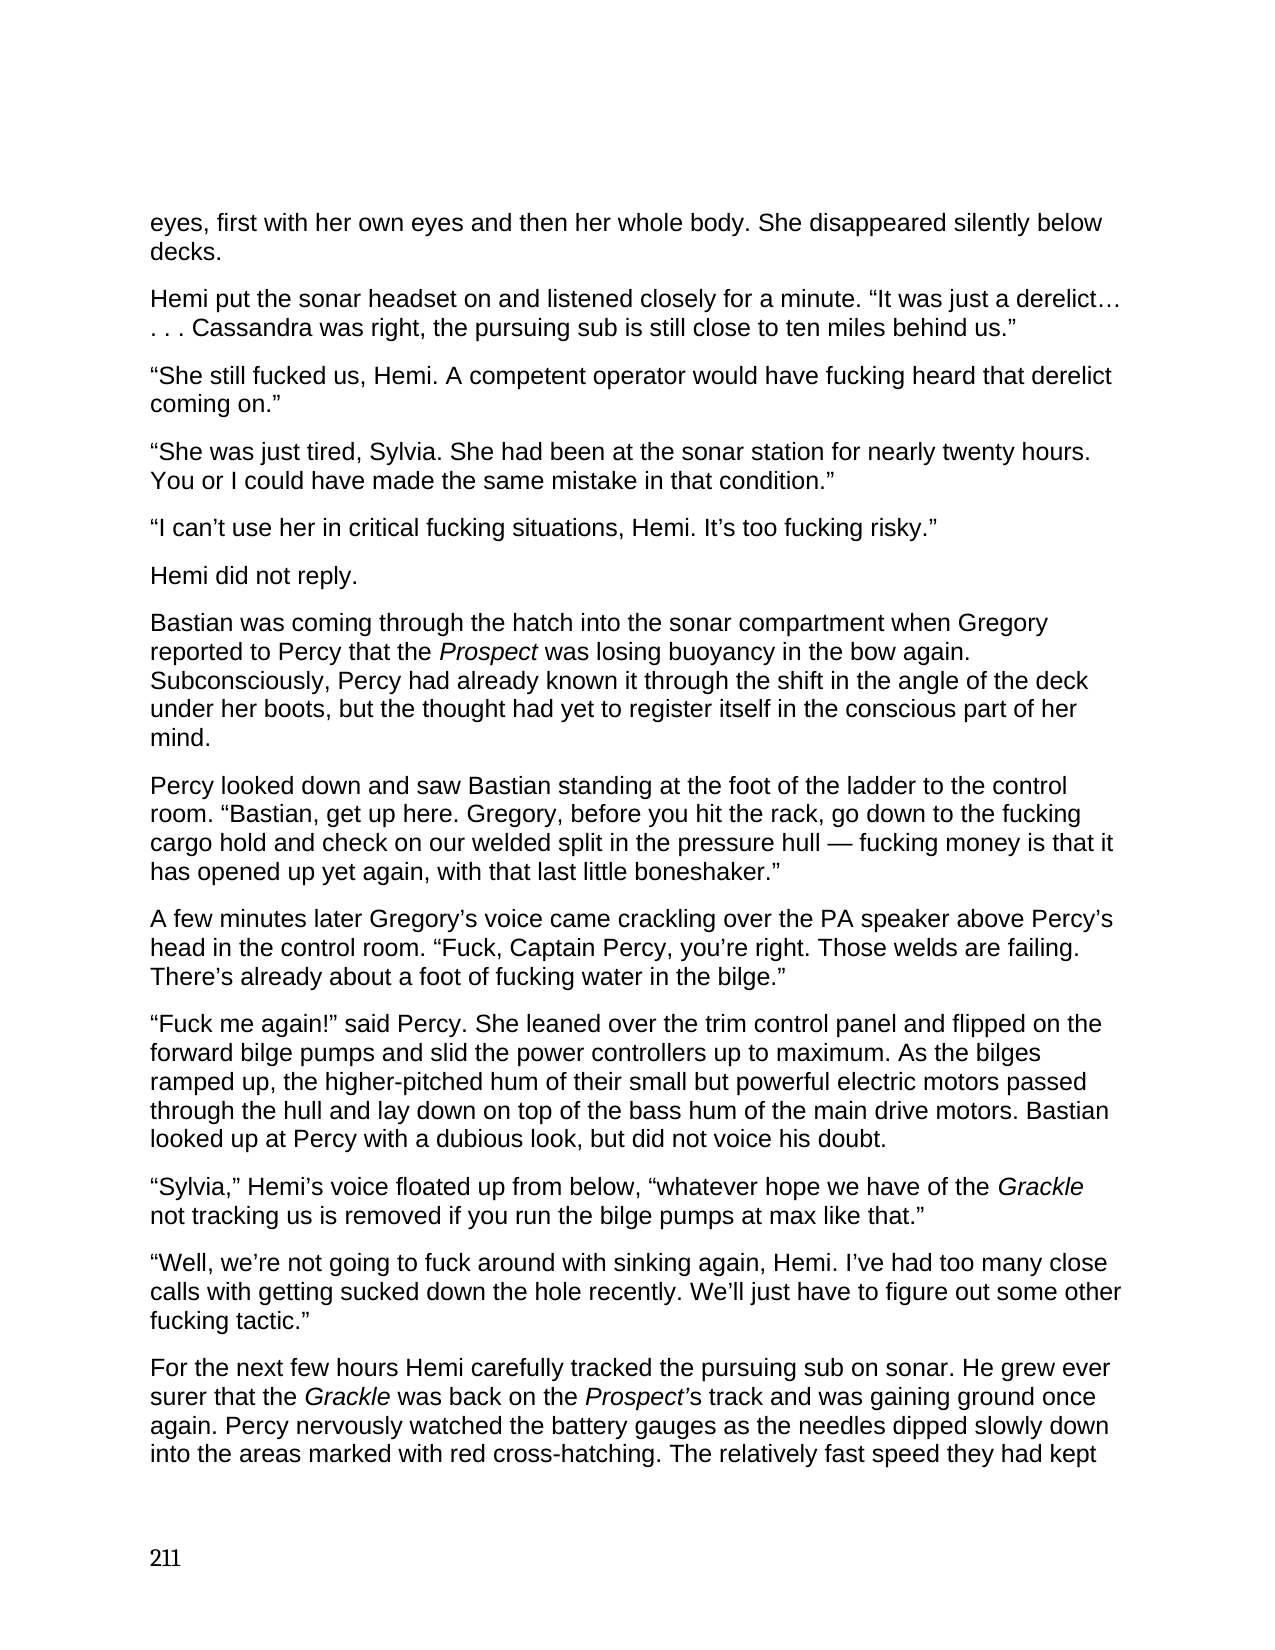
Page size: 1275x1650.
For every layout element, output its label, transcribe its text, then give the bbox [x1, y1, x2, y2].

text “Well, we’re not going to fuck around with sinking again, Hemi. I’ve had too many close calls with getting sucked down the hole recently. We’ll just have to figure out some other fucking tactic.” [150, 1248, 1125, 1334]
text Hemi put the sonar headset on and listened closely for a minute. “It was just a derelict… . . . Cassandra was right, the pursuing sub is still close to ten miles behind us.” [150, 284, 1125, 342]
text eyes, first with her own eyes and then her whole body. She disappeared silently below decks. [150, 208, 1125, 266]
text “Sylvia,” Hemi’s voice floated up from below, “whatever hope we have of the Grackle not tracking us is removed if you run the bilge pumps at max like that.” [150, 1172, 1125, 1229]
text Hemi did not reply. [150, 561, 1125, 589]
text “Fuck me again!” said Percy. She leaned over the trim control panel and flipped on the forward bilge pumps and slid the power controllers up to maximum. As the bilges ramped up, the higher-pitched hum of their small but powerful electric motors passed through the hull and lay down on top of the bass hum of the main drive motors. Bastian looked up at Percy with a dubious look, but did not voice his doubt. [150, 1009, 1125, 1153]
text “She was just tired, Sylvia. She had been at the sonar station for nearly twenty hours. You or I could have made the same mistake in that condition.” [150, 437, 1125, 494]
text “She still fucked us, Hemi. A competent operator would have fucking heard that derelict coming on.” [150, 361, 1125, 418]
text For the next few hours Hemi carefully tracked the pursuing sub on sonar. He grew ever surer that the Grackle was back on the Prospect’s track and was gaining ground once again. Percy nervously watched the battery gauges as the needles dipped slowly down into the areas marked with red cross-hatching. The relatively fast speed they had kept [150, 1353, 1125, 1468]
text “I can’t use her in critical fucking situations, Hemi. It’s too fucking risky.” [150, 513, 1125, 542]
text A few minutes later Gregory’s voice came crackling over the PA speaker above Percy’s head in the control room. “Fuck, Captain Percy, you’re right. Those welds are failing. There’s already about a foot of fucking water in the bilge.” [150, 904, 1125, 991]
text Percy looked down and saw Bastian standing at the foot of the ladder to the control room. “Bastian, get up here. Gregory, before you hit the rack, go down to the fucking cargo hold and check on our welded split in the pressure hull — fucking money is that it has opened up yet again, with that last little boneshaker.” [150, 771, 1125, 886]
text Bastian was coming through the hatch into the sonar compartment when Gregory reported to Percy that the Prospect was losing buoyancy in the bow again. Subconsciously, Percy had already known it through the shift in the angle of the deck under her boots, but the thought had yet to register itself in the conscious part of her mind. [150, 608, 1125, 752]
